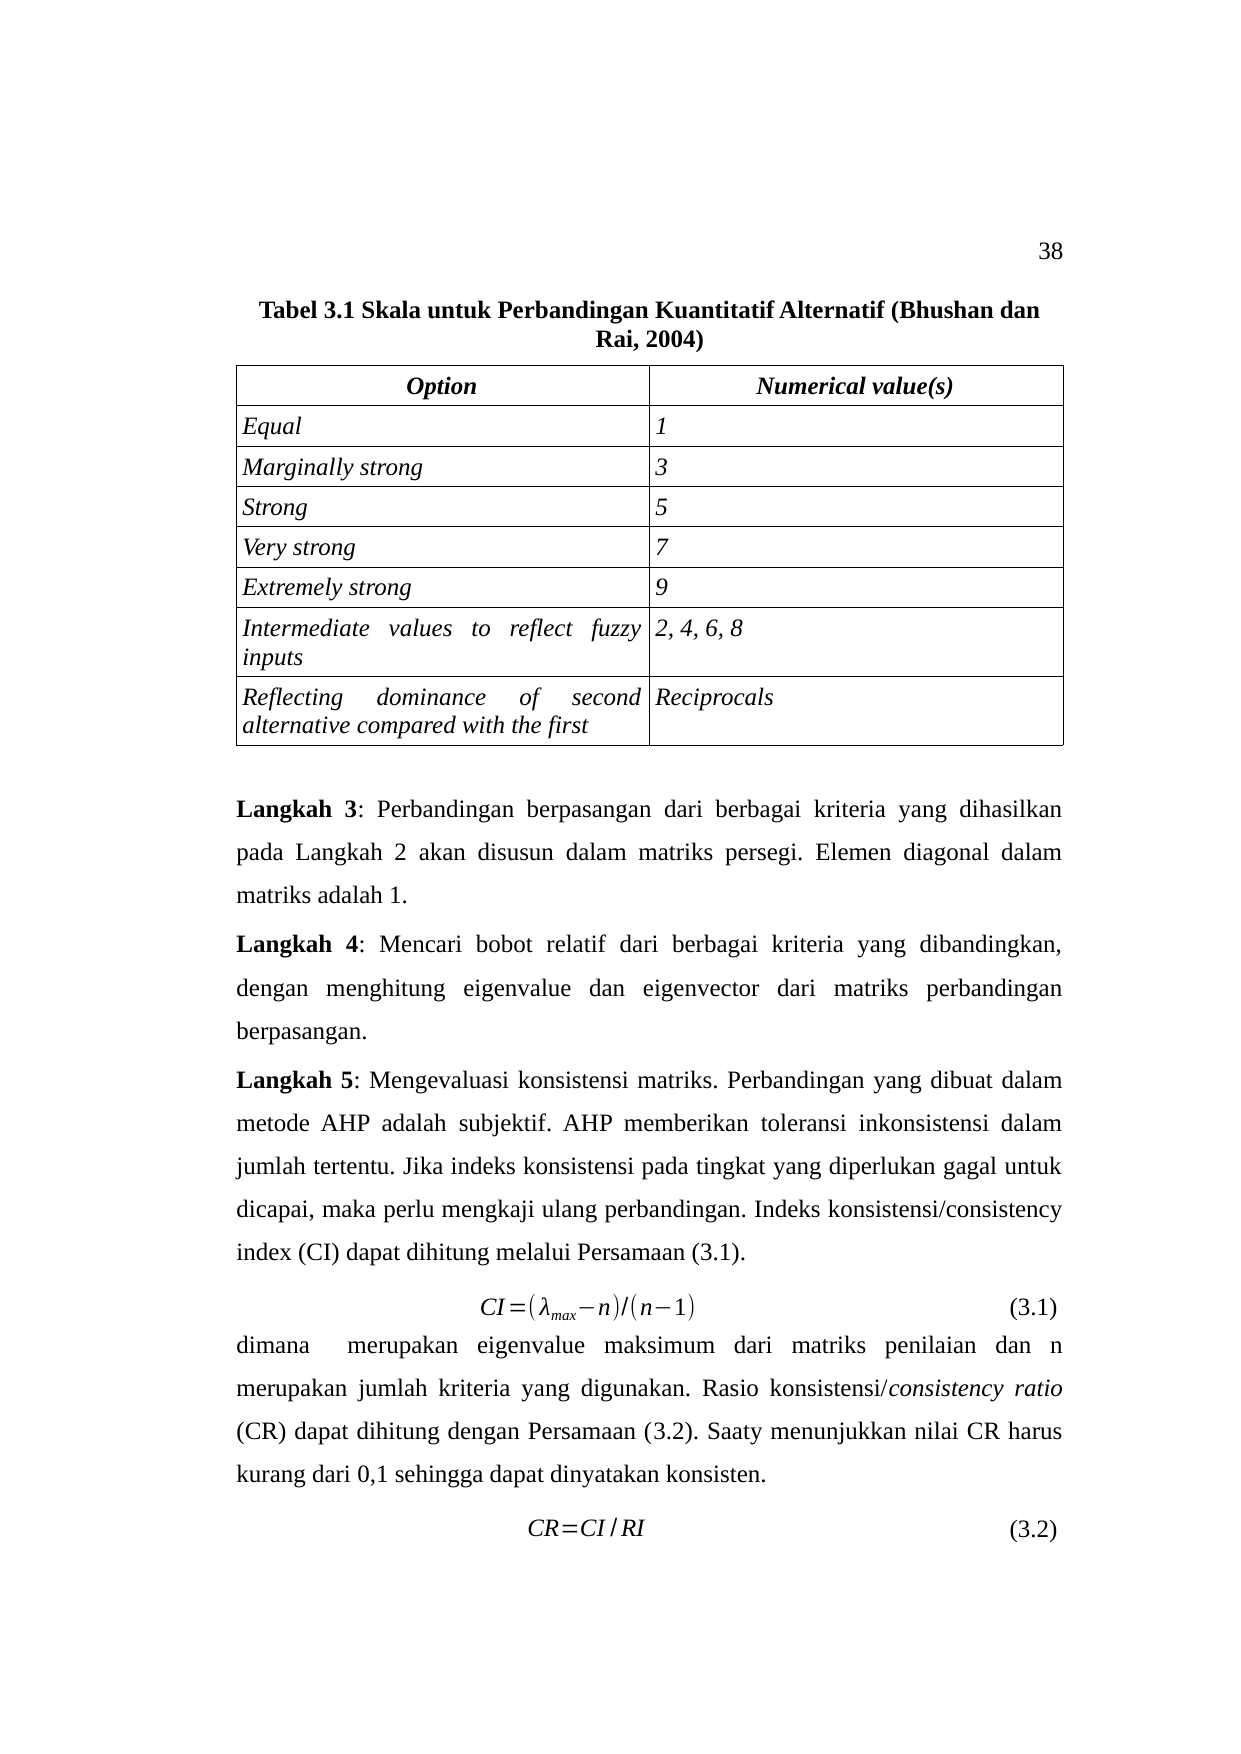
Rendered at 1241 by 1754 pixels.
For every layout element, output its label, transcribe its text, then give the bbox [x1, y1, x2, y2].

table_header Option [237, 366, 649, 405]
text Langkah 4: Mencari bobot relatif dari berbagai kriteria yang dibandingkan, dengan menghitung eigenvalue dan eigenvector dari matriks perbandingan berpasangan. [236, 929, 1063, 1044]
table_cell Extremely strong [237, 568, 649, 607]
table_header (3.2) [939, 1508, 1063, 1548]
table_header (3.1) [939, 1286, 1063, 1330]
table_cell Strong [237, 487, 649, 526]
table_cell 1 [650, 406, 1063, 446]
table_cell Very strong [237, 527, 649, 567]
table_cell Intermediate values to reflect fuzzy inputs [237, 608, 649, 676]
table_cell 2, 4, 6, 8 [650, 608, 1063, 676]
text Langkah 5: Mengevaluasi konsistensi matriks. Perbandingan yang dibuat dalam metode AHP adalah subjektif. AHP memberikan toleransi inkonsistensi dalam jumlah tertentu. Jika indeks konsistensi pada tingkat yang diperlukan gagal untuk dicapai, maka perlu mengkaji ulang perbandingan. Indeks konsistensi/consistency index (CI) dapat dihitung melalui Persamaan (3.1). [236, 1065, 1063, 1266]
table_header Numerical value(s) [650, 366, 1063, 405]
table_cell Reflecting dominance of second alternative compared with the first [237, 677, 649, 745]
text Langkah 3: Perbandingan berpasangan dari berbagai kriteria yang dihasilkan pada Langkah 2 akan disusun dalam matriks persegi. Elemen diagonal dalam matriks adalah 1. [236, 794, 1063, 909]
text Tabel 3.1 Skala untuk Perbandingan Kuantitatif Alternatif (Bhushan dan Rai, 2004) [236, 295, 1063, 353]
table_cell Marginally strong [237, 447, 649, 486]
table_header [236, 1508, 939, 1548]
text dimana merupakan eigenvalue maksimum dari matriks penilaian dan n merupakan jumlah kriteria yang digunakan. Rasio konsistensi/consistency ratio (CR) dapat dihitung dengan Persamaan (3.2). Saaty menunjukkan nilai CR harus kurang dari 0,1 sehingga dapat dinyatakan konsisten. [236, 1330, 1063, 1488]
table_cell 3 [650, 447, 1063, 486]
table_cell Equal [237, 406, 649, 446]
table_cell 7 [650, 527, 1063, 567]
table_cell 9 [650, 568, 1063, 607]
table_header [236, 1286, 939, 1330]
table_cell 5 [650, 487, 1063, 526]
table_cell Reciprocals [650, 677, 1063, 745]
